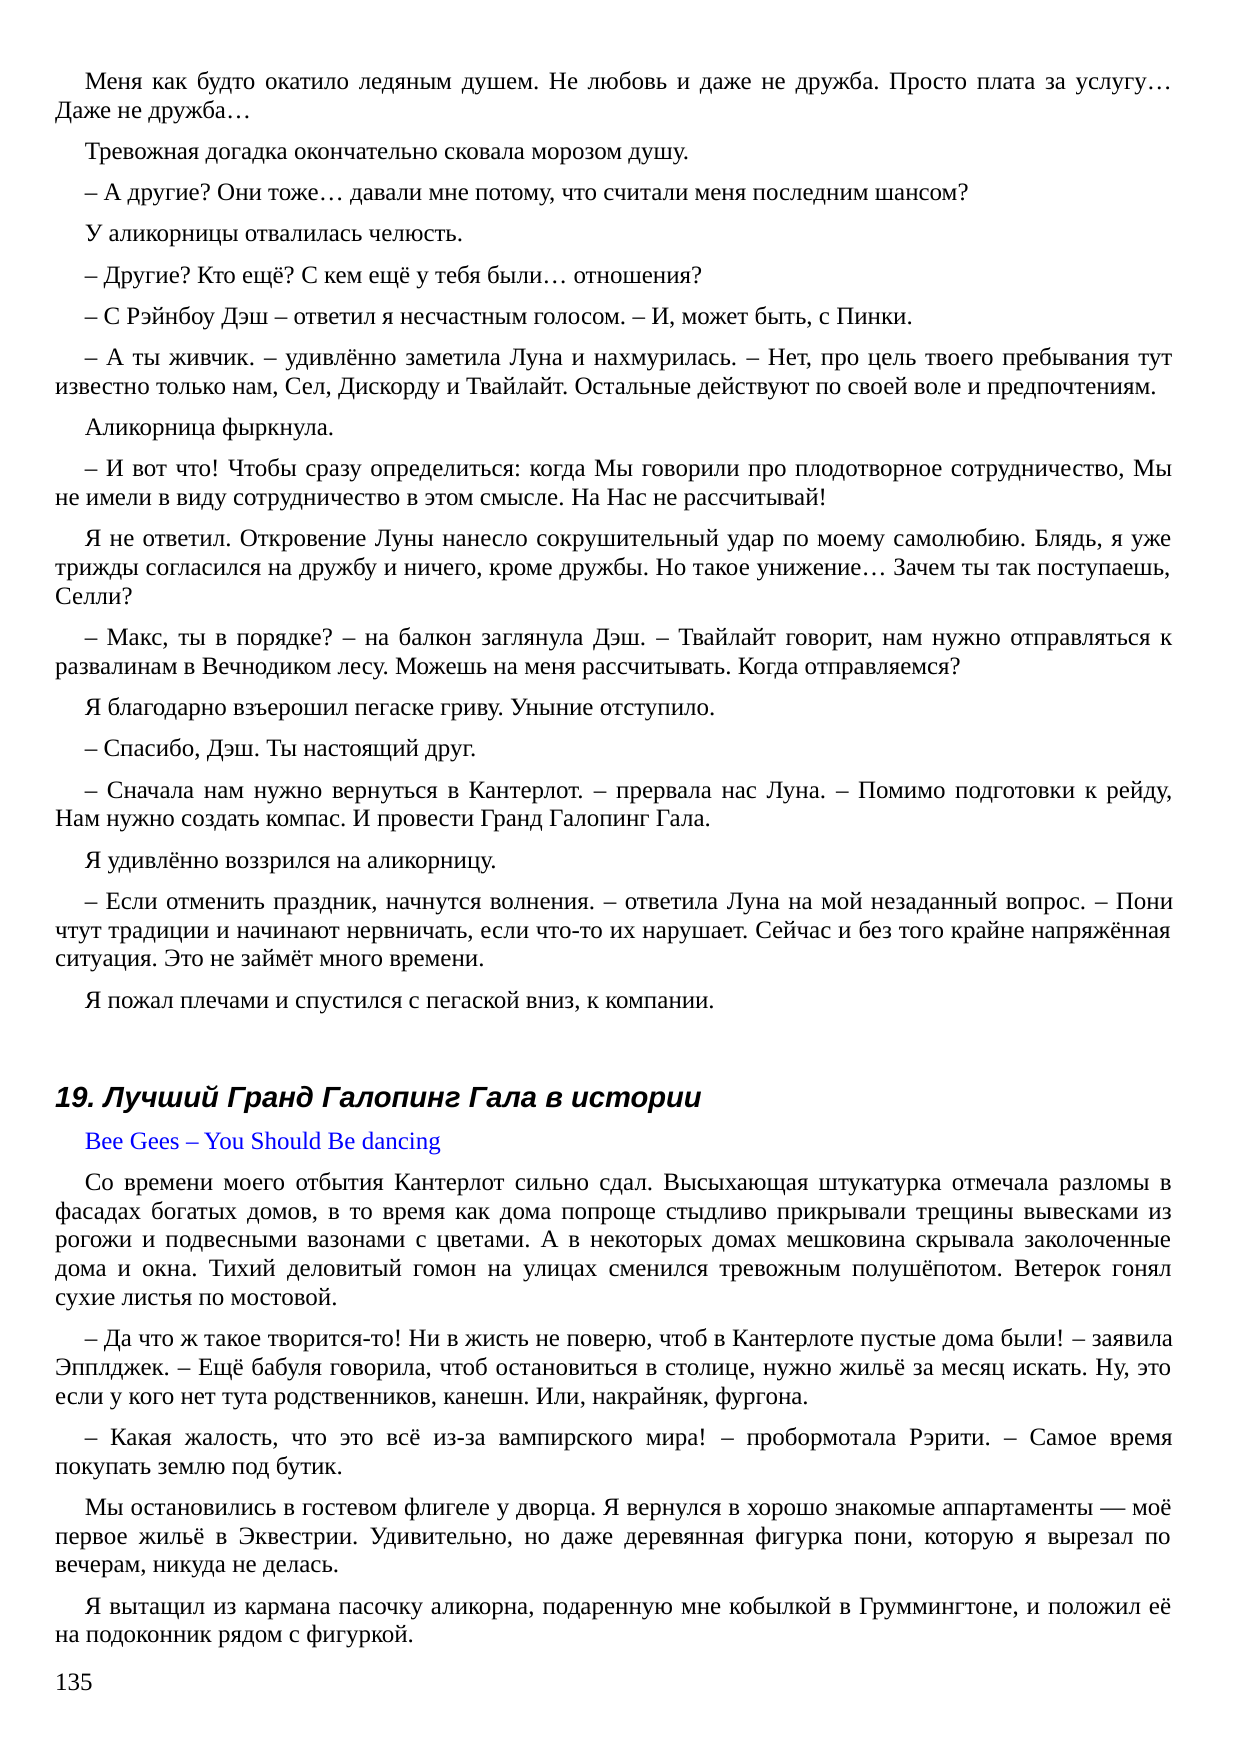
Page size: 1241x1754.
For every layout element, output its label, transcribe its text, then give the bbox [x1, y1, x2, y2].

text Я удивлённо воззрился на аликорницу. [55, 845, 1173, 873]
text Bee Gees – You Should Be dancing [55, 1126, 1173, 1154]
text Меня как будто окатило ледяным душем. Не любовь и даже не дружба. Просто плата за услугу… Даже не дружба… [55, 66, 1173, 123]
text Я не ответил. Откровение Луны нанесло сокрушительный удар по моему самолюбию. Блядь, я уже трижды согласился на дружбу и ничего, кроме дружбы. Но такое унижение… Зачем ты так поступаешь, Селли? [55, 523, 1173, 610]
text – Макс, ты в порядке? – на балкон заглянула Дэш. – Твайлайт говорит, нам нужно отправляться к развалинам в Вечнодиком лесу. Можешь на меня рассчитывать. Когда отправляемся? [55, 622, 1173, 680]
text Тревожная догадка окончательно сковала морозом душу. [55, 136, 1173, 165]
text Я вытащил из кармана пасочку аликорна, подаренную мне кобылкой в Груммингтоне, и положил её на подоконник рядом с фигуркой. [55, 1591, 1173, 1648]
text – А ты живчик. – удивлённо заметила Луна и нахмурилась. – Нет, про цель твоего пребывания тут известно только нам, Сел, Дискорду и Твайлайт. Остальные действуют по своей воле и предпочтениям. [55, 342, 1173, 400]
text Мы остановились в гостевом флигеле у дворца. Я вернулся в хорошо знакомые аппартаменты — моё первое жильё в Эквестрии. Удивительно, но даже деревянная фигурка пони, которую я вырезал по вечерам, никуда не делась. [55, 1492, 1173, 1578]
text – Другие? Кто ещё? С кем ещё у тебя были… отношения? [55, 260, 1173, 288]
text – И вот что! Чтобы сразу определиться: когда Мы говорили про плодотворное сотрудничество, Мы не имели в виду сотрудничество в этом смысле. На Нас не рассчитывай! [55, 453, 1173, 511]
text Я пожал плечами и спустился с пегаской вниз, к компании. [55, 985, 1173, 1013]
text Я благодарно взъерошил пегаске гриву. Уныние отступило. [55, 692, 1173, 721]
text – Спасибо, Дэш. Ты настоящий друг. [55, 733, 1173, 762]
text – А другие? Они тоже… давали мне потому, что считали меня последним шансом? [55, 177, 1173, 206]
text У аликорницы отвалилась челюсть. [55, 218, 1173, 247]
subtitle 19. Лучший Гранд Галопинг Гала в истории [55, 1080, 1173, 1113]
text – Какая жалость, что это всё из-за вампирского мира! – пробормотала Рэрити. – Самое время покупать землю под бутик. [55, 1422, 1173, 1479]
text Аликорница фыркнула. [55, 412, 1173, 441]
text – Да что ж такое творится-то! Ни в жисть не поверю, чтоб в Кантерлоте пустые дома были! – заявила Эпплджек. – Ещё бабуля говорила, чтоб остановиться в столице, нужно жильё за месяц искать. Ну, это если у кого нет тута родственников, канешн. Или, накрайняк, фургона. [55, 1323, 1173, 1409]
text – Сначала нам нужно вернуться в Кантерлот. – прервала нас Луна. – Помимо подготовки к рейду, Нам нужно создать компас. И провести Гранд Галопинг Гала. [55, 775, 1173, 832]
text Со времени моего отбытия Кантерлот сильно сдал. Высыхающая штукатурка отмечала разломы в фасадах богатых домов, в то время как дома попроще стыдливо прикрывали трещины вывесками из рогожи и подвесными вазонами с цветами. А в некоторых домах мешковина скрывала заколоченные дома и окна. Тихий деловитый гомон на улицах сменился тревожным полушёпотом. Ветерок гонял сухие листья по мостовой. [55, 1167, 1173, 1311]
text – С Рэйнбоу Дэш – ответил я несчастным голосом. – И, может быть, с Пинки. [55, 301, 1173, 330]
text – Если отменить праздник, начнутся волнения. – ответила Луна на мой незаданный вопрос. – Пони чтут традиции и начинают нервничать, если что-то их нарушает. Сейчас и без того крайне напряжённая ситуация. Это не займёт много времени. [55, 886, 1173, 972]
